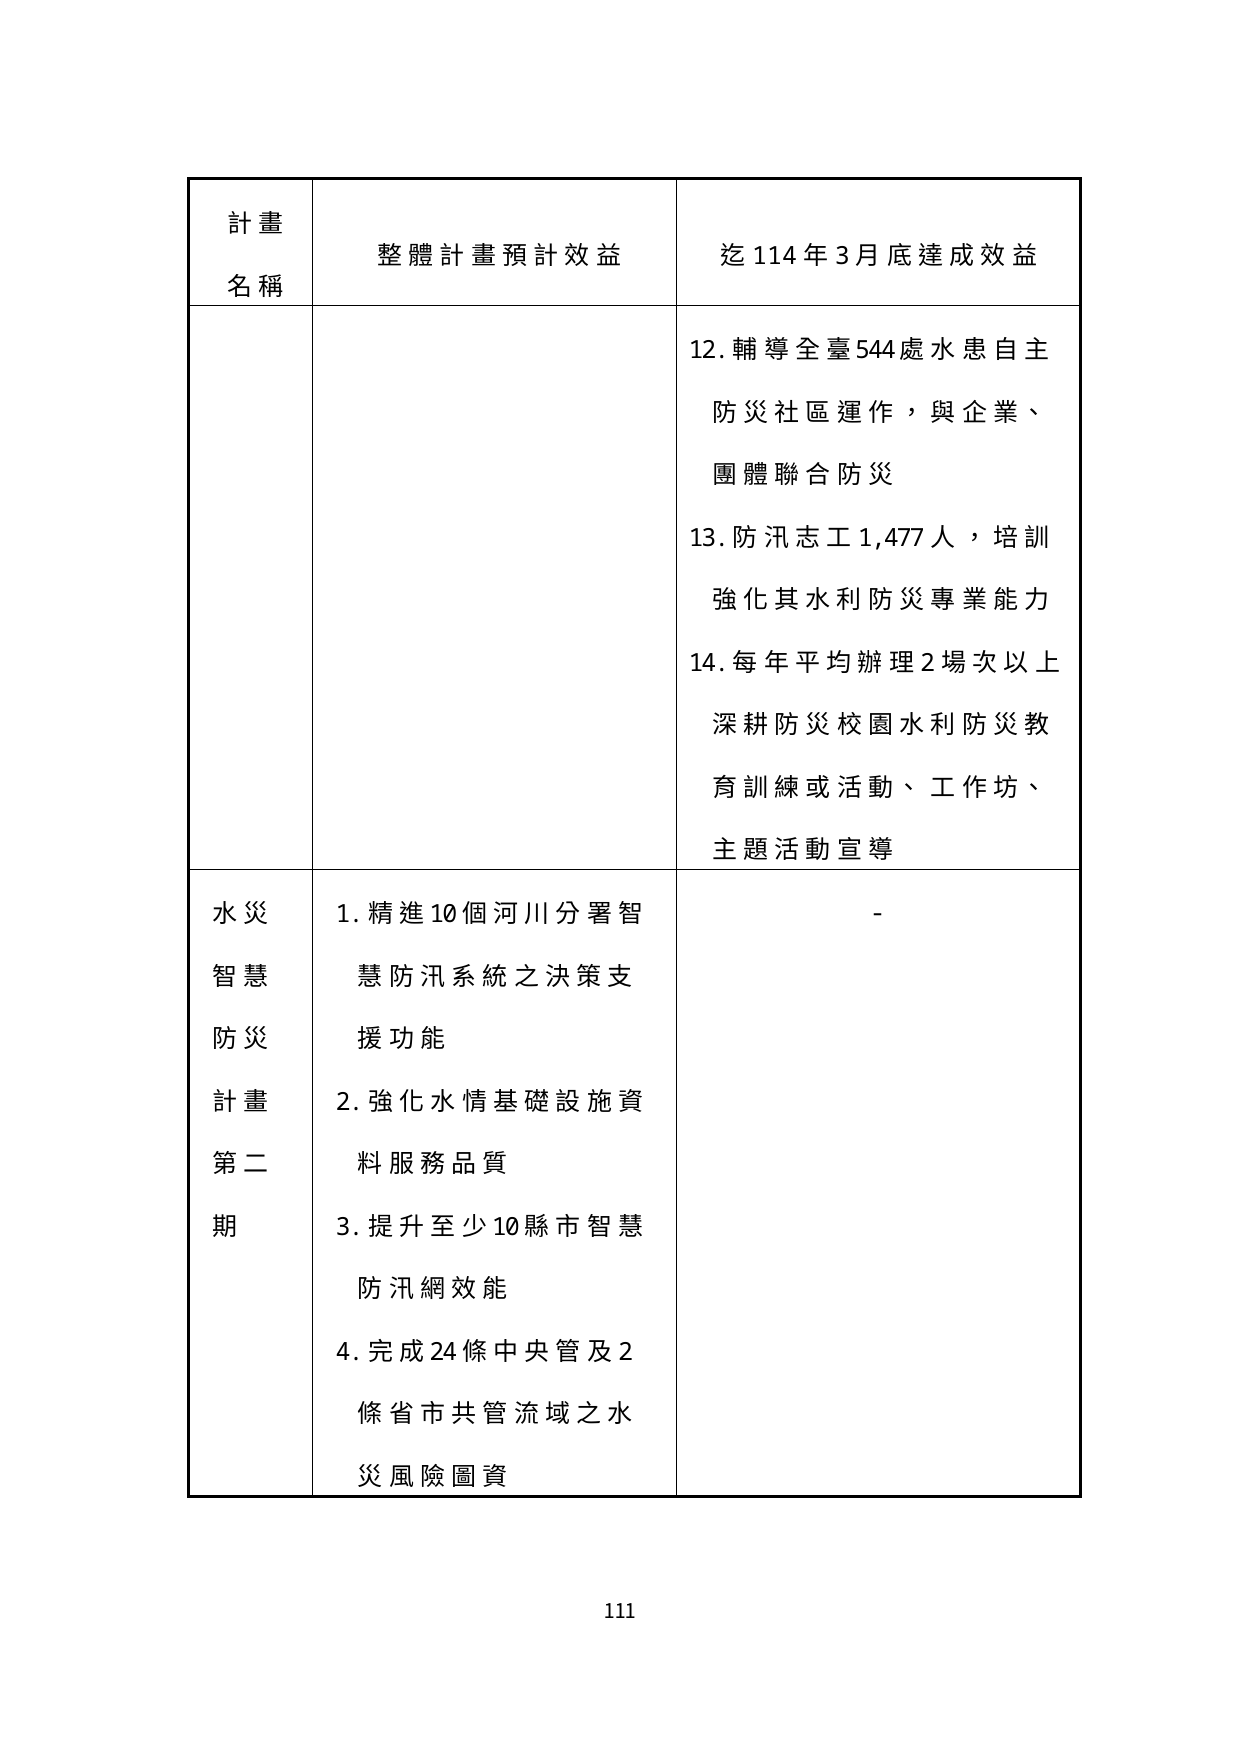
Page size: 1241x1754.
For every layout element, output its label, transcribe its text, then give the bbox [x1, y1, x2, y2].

table_header 迄114年3月底達成效益 [677, 180, 1079, 305]
table_cell - [677, 870, 1079, 1495]
table_cell [190, 306, 312, 869]
table_header 計畫名稱 [190, 180, 312, 305]
table_header 整體計畫預計效益 [313, 180, 676, 305]
table_cell 1.精進10個河川分署智慧防汛系統之決策支援功能 2.強化水情基礎設施資料服務品質 3.提升至少10縣市智慧防汛網效能 4.完成24條中央管及2條省市共管流域之水災風險圖資 [313, 870, 676, 1495]
table_cell 水災智慧防災計畫第二期 [190, 870, 312, 1495]
table_cell [313, 306, 676, 869]
table_cell 12.輔導全臺544處水患自主防災社區運作，與企業、團體聯合防災 13.防汛志工1,477人，培訓強化其水利防災專業能力 14.每年平均辦理2場次以上深耕防災校園水利防災教育訓練或活動、工作坊、主題活動宣導 [677, 306, 1079, 869]
